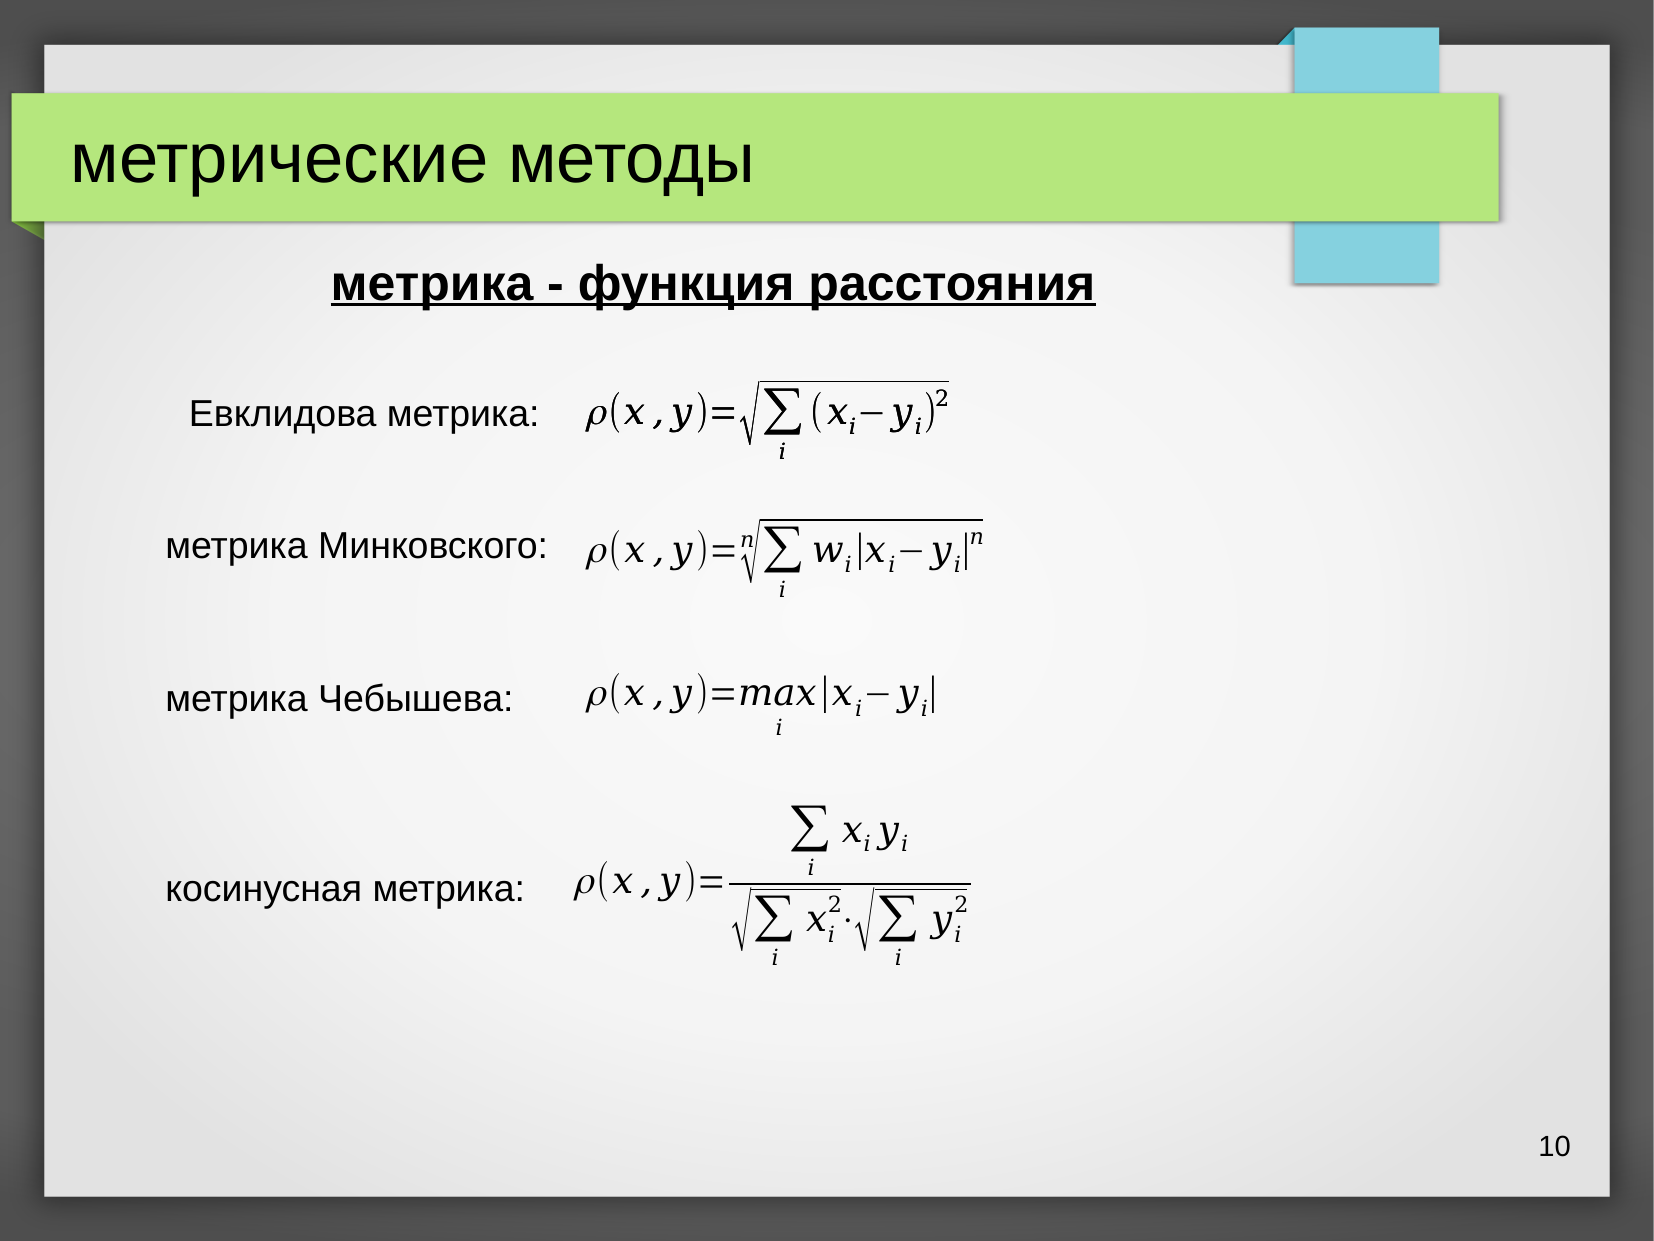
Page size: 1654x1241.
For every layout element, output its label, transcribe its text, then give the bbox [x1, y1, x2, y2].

text_box Евклидова метрика: [188, 389, 567, 437]
text_box метрика Минковского: [165, 507, 567, 583]
chart [566, 803, 978, 972]
chart [578, 671, 946, 742]
text_box метрика Чебышева: [165, 661, 567, 737]
text_box косинусная метрика: [165, 850, 567, 926]
subtitle метрика - функция расстояния [330, 227, 1158, 339]
title метрические методы [70, 118, 1205, 199]
chart [578, 379, 956, 465]
chart [578, 517, 990, 603]
picture [0, 0, 1654, 1241]
